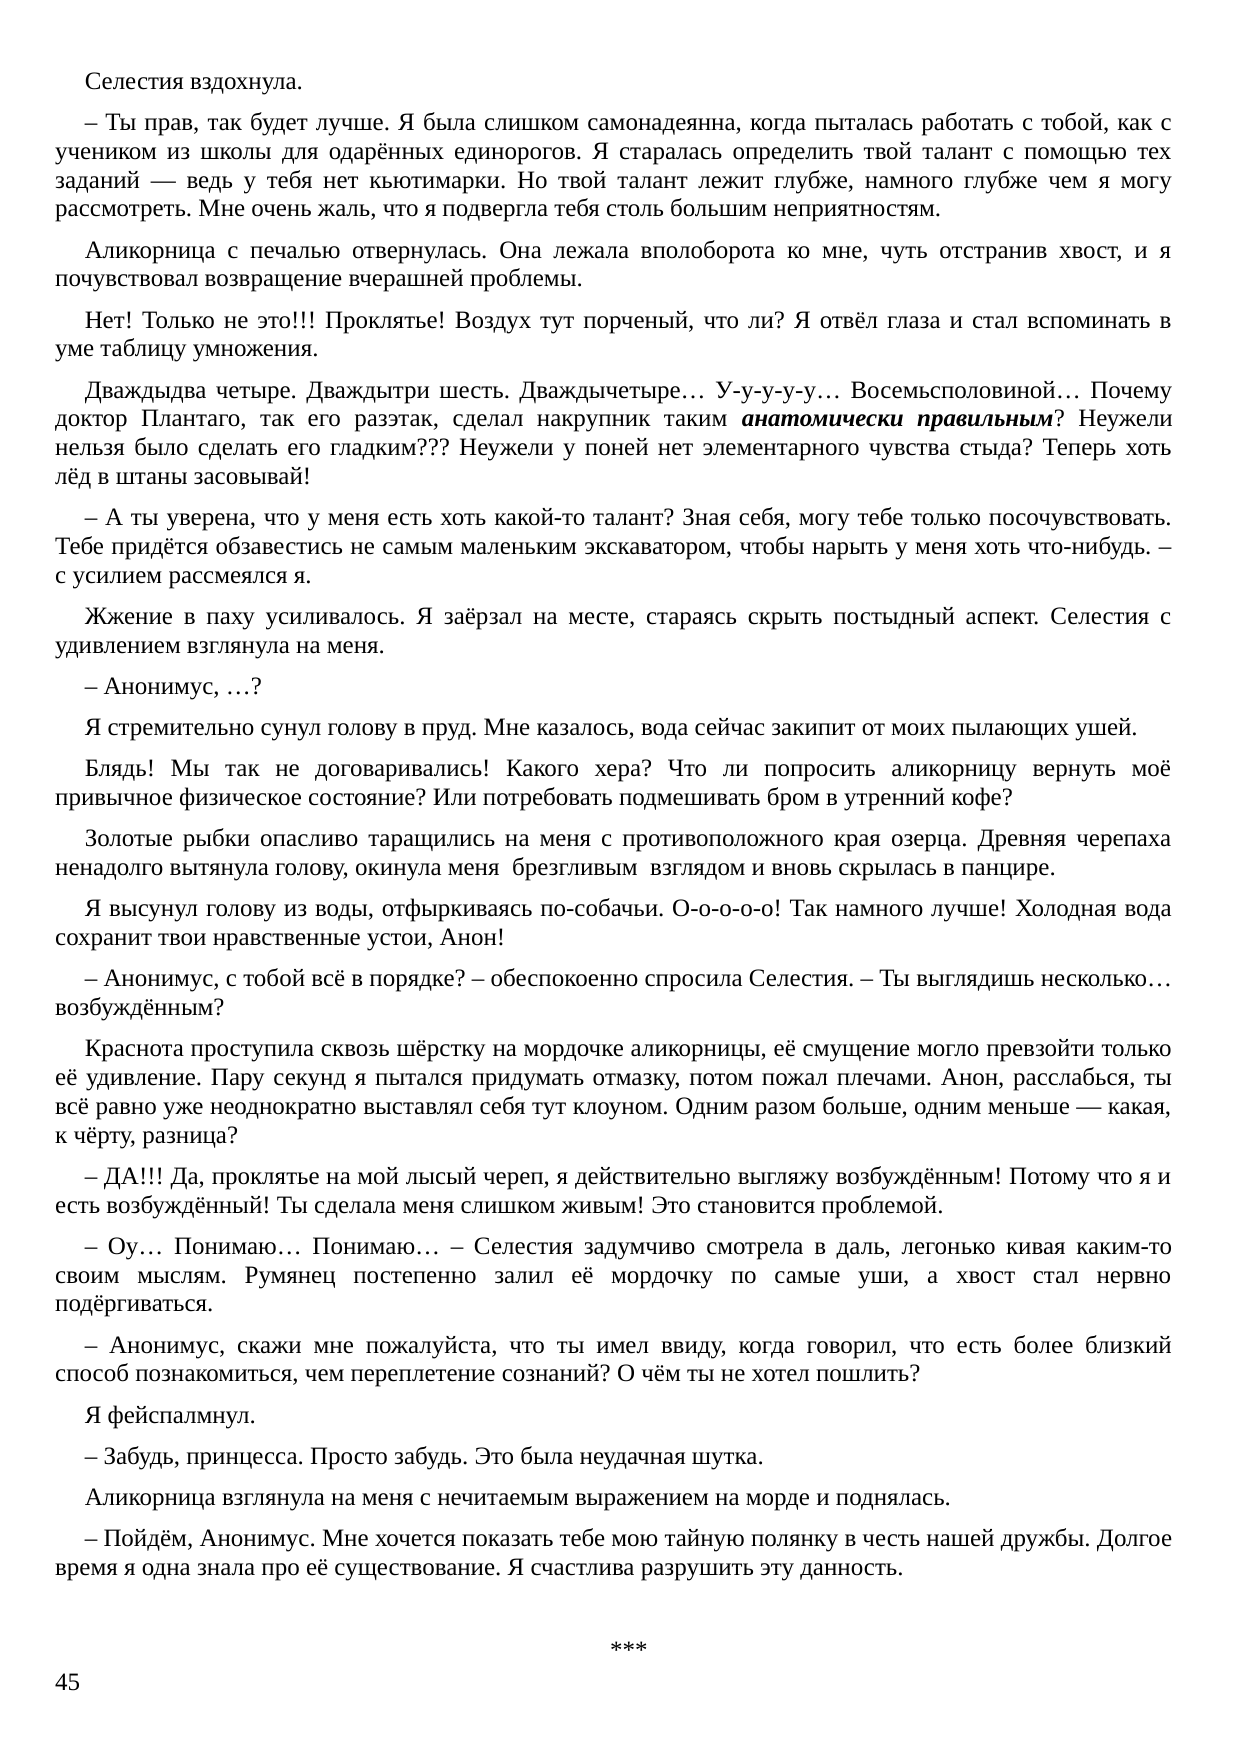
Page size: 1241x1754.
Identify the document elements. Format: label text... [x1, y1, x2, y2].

text *** [55, 1635, 1173, 1663]
text – Анонимус, скажи мне пожалуйста, что ты имел ввиду, когда говорил, что есть более близкий способ познакомиться, чем переплетение сознаний? О чём ты не хотел пошлить? [55, 1330, 1173, 1387]
text Дваждыдва четыре. Дваждытри шесть. Дваждычетыре… У-у-у-у-у… Восемьсполовиной… Почему доктор Плантаго, так его разэтак, сделал накрупник таким анатомически правильным? Неужели нельзя было сделать его гладким??? Неужели у поней нет элементарного чувства стыда? Теперь хоть лёд в штаны засовывай! [55, 375, 1173, 490]
text – Ты прав, так будет лучше. Я была слишком самонадеянна, когда пыталась работать с тобой, как с учеником из школы для одарённых единорогов. Я старалась определить твой талант с помощью тех заданий — ведь у тебя нет кьютимарки. Но твой талант лежит глубже, намного глубже чем я могу рассмотреть. Мне очень жаль, что я подвергла тебя столь большим неприятностям. [55, 107, 1173, 222]
text Я стремительно сунул голову в пруд. Мне казалось, вода сейчас закипит от моих пылающих ушей. [55, 712, 1173, 741]
text Аликорница взглянула на меня с нечитаемым выражением на морде и поднялась. [55, 1482, 1173, 1511]
text Аликорница с печалью отвернулась. Она лежала вполоборота ко мне, чуть отстранив хвост, и я почувствовал возвращение вчерашней проблемы. [55, 235, 1173, 292]
text – ДА!!! Да, проклятье на мой лысый череп, я действительно выгляжу возбуждённым! Потому что я и есть возбуждённый! Ты сделала меня слишком живым! Это становится проблемой. [55, 1161, 1173, 1218]
text Селестия вздохнула. [55, 66, 1173, 95]
text Я высунул голову из воды, отфыркиваясь по-собачьи. О-о-о-о-о! Так намного лучше! Холодная вода сохранит твои нравственные устои, Анон! [55, 893, 1173, 951]
text Нет! Только не это!!! Проклятье! Воздух тут порченый, что ли? Я отвёл глаза и стал вспоминать в уме таблицу умножения. [55, 305, 1173, 362]
text Краснота проступила сквозь шёрстку на мордочке аликорницы, её смущение могло превзойти только её удивление. Пару секунд я пытался придумать отмазку, потом пожал плечами. Анон, расслабься, ты всё равно уже неоднократно выставлял себя тут клоуном. Одним разом больше, одним меньше — какая, к чёрту, разница? [55, 1033, 1173, 1148]
text Золотые рыбки опасливо таращились на меня с противоположного края озерца. Древняя черепаха ненадолго вытянула голову, окинула меня брезгливым взглядом и вновь скрылась в панцире. [55, 823, 1173, 881]
text Блядь! Мы так не договаривались! Какого хера? Что ли попросить аликорницу вернуть моё привычное физическое состояние? Или потребовать подмешивать бром в утренний кофе? [55, 753, 1173, 811]
text – Оу… Понимаю… Понимаю… – Селестия задумчиво смотрела в даль, легонько кивая каким-то своим мыслям. Румянец постепенно залил её мордочку по самые уши, а хвост стал нервно подёргиваться. [55, 1231, 1173, 1317]
text Я фейспалмнул. [55, 1400, 1173, 1428]
text – А ты уверена, что у меня есть хоть какой-то талант? Зная себя, могу тебе только посочувствовать. Тебе придётся обзавестись не самым маленьким экскаватором, чтобы нарыть у меня хоть что-нибудь. – с усилием рассмеялся я. [55, 502, 1173, 588]
text – Пойдём, Анонимус. Мне хочется показать тебе мою тайную полянку в честь нашей дружбы. Долгое время я одна знала про её существование. Я счастлива разрушить эту данность. [55, 1523, 1173, 1581]
text – Анонимус, с тобой всё в порядке? – обеспокоенно спросила Селестия. – Ты выглядишь несколько… возбуждённым? [55, 963, 1173, 1021]
text – Забудь, принцесса. Просто забудь. Это была неудачная шутка. [55, 1441, 1173, 1470]
text – Анонимус, …? [55, 671, 1173, 700]
text Жжение в паху усиливалось. Я заёрзал на месте, стараясь скрыть постыдный аспект. Селестия с удивлением взглянула на меня. [55, 601, 1173, 658]
